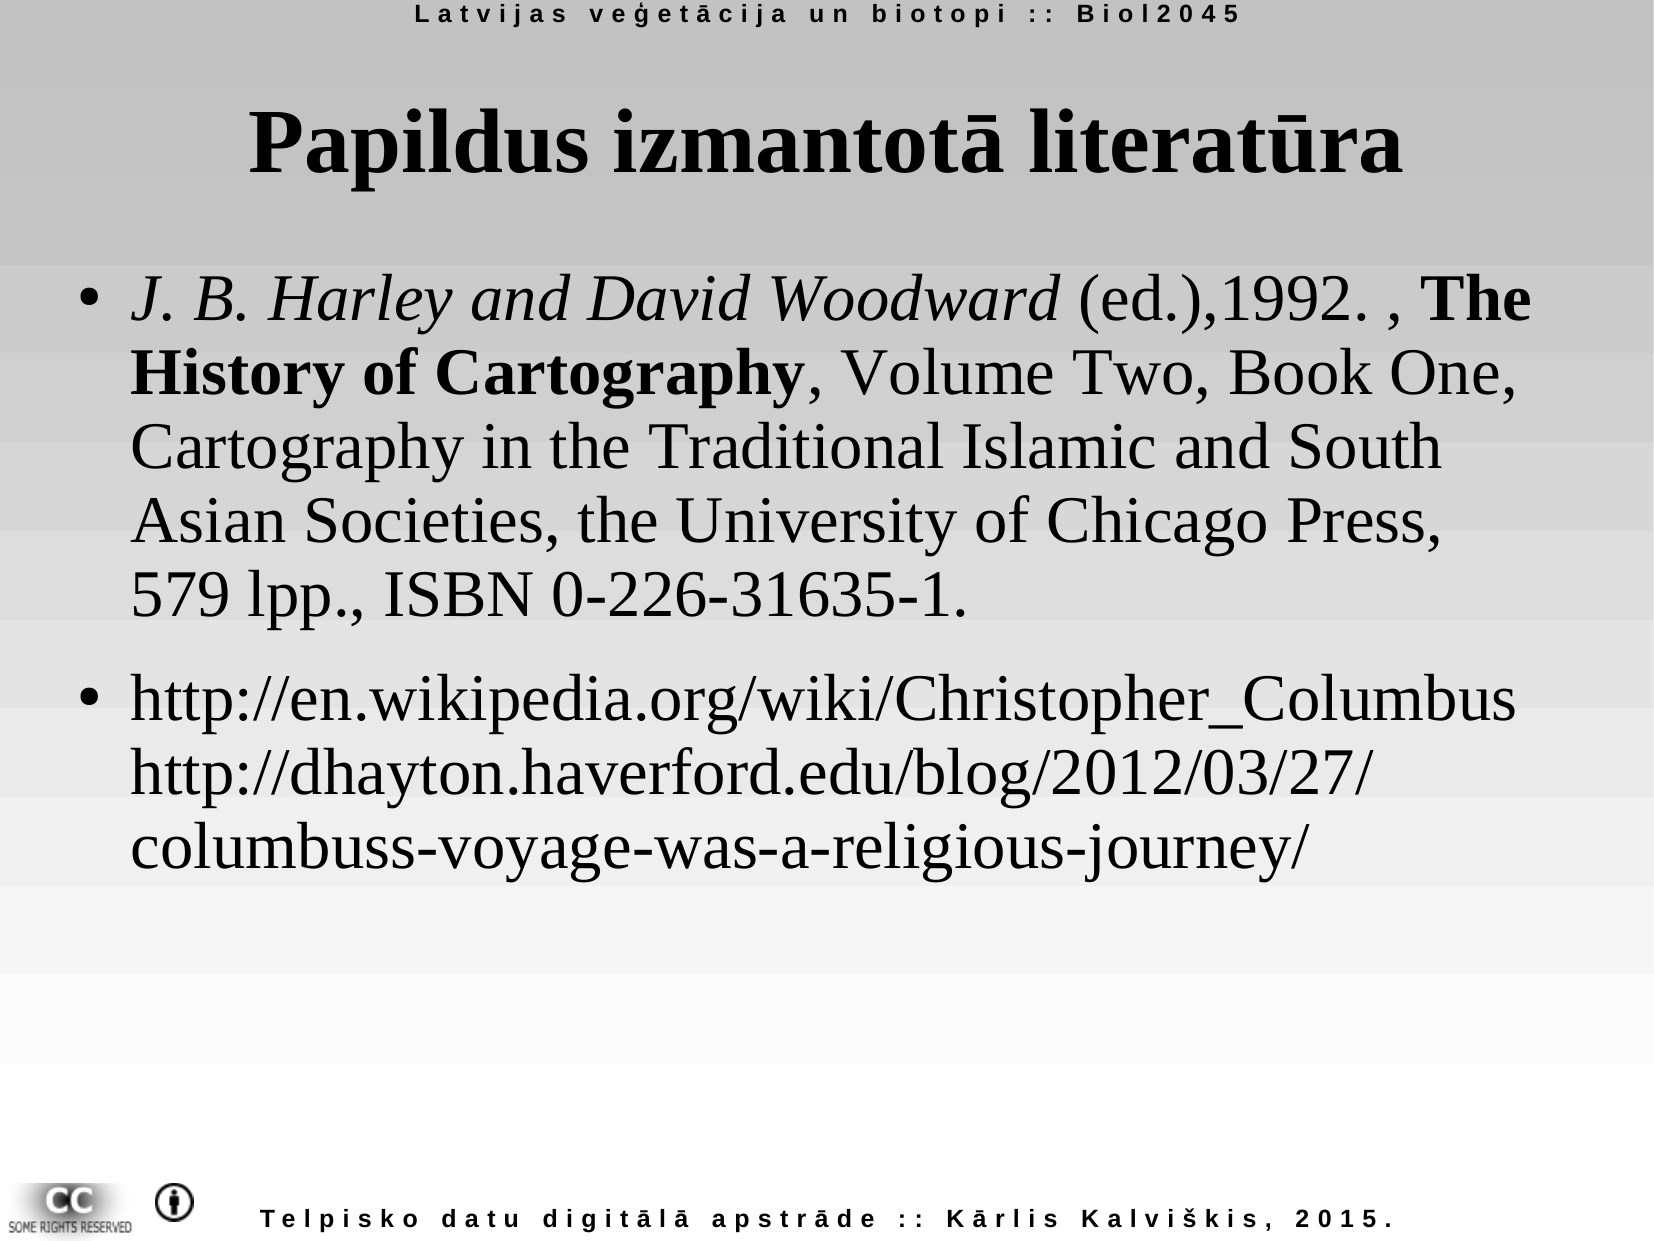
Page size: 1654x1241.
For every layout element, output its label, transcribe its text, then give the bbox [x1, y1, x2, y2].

title Papildus izmantotā literatūra [59, 37, 1596, 246]
picture [0, 0, 1654, 1241]
list J. B. Harley and David Woodward (ed.),1992. , The History of Cartography, Volume Two, Book One, Cartography in the Traditional Islamic and South Asian Societies, the University of Chicago Press, 579 lpp., ISBN 0-226-31635-1. http://en.wikipedia.org/wiki/Christopher_Columbus http://dhayton.haverford.edu/blog/2012/03/27/columbuss-voyage-was-a-religious-journey/ [59, 261, 1596, 981]
